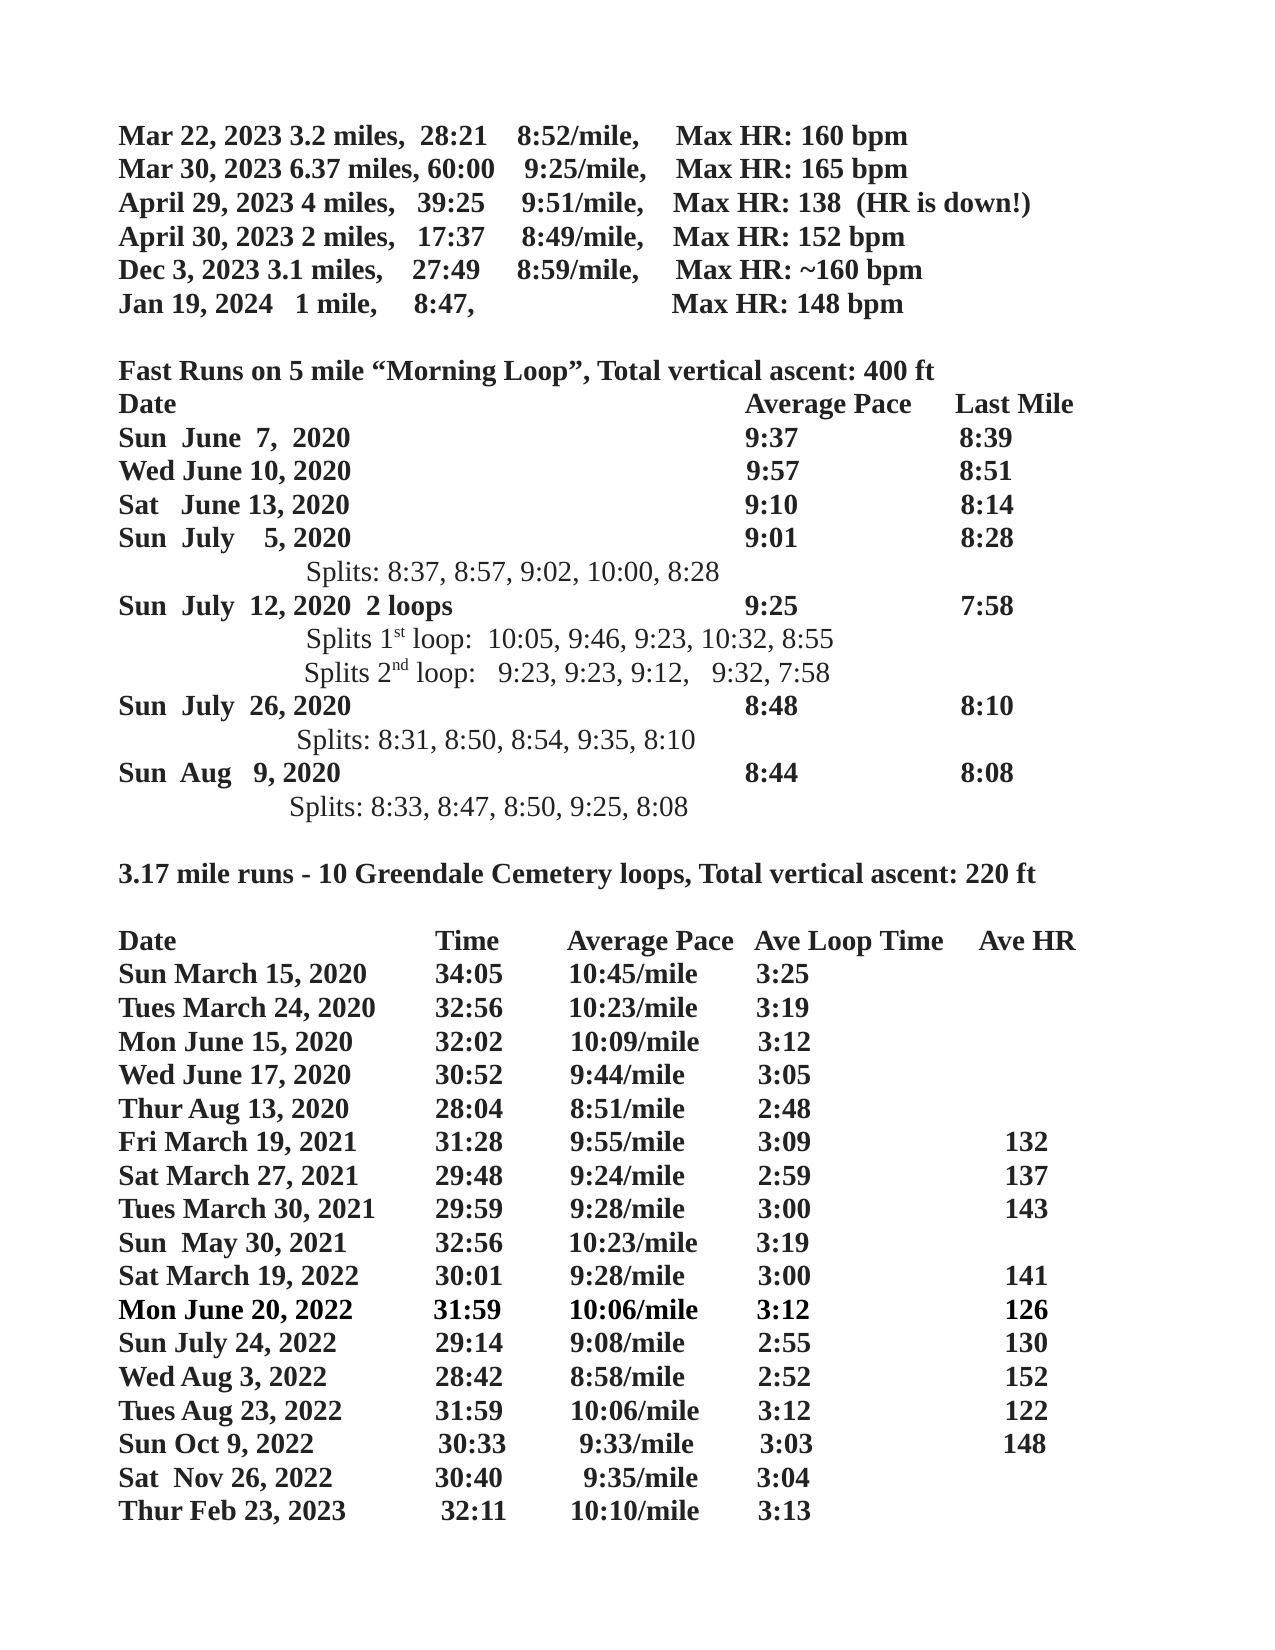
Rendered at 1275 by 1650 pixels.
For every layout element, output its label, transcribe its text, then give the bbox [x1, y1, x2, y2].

text Fast Runs on 5 mile “Morning Loop”, Total vertical ascent: 400 ft [118, 353, 1161, 386]
text Wed Aug 3, 2022 28:42 8:58/mile 2:52 152 [118, 1359, 1161, 1393]
text Sun March 15, 2020 34:05 10:45/mile 3:25 [118, 957, 1161, 990]
text Tues March 24, 2020 32:56 10:23/mile 3:19 [118, 990, 1161, 1024]
text Mar 30, 2023 6.37 miles, 60:00 9:25/mile, Max HR: 165 bpm [118, 152, 1161, 185]
text Fri March 19, 2021 31:28 9:55/mile 3:09 132 [118, 1124, 1161, 1158]
text Sun July 26, 2020 8:48 8:10 Splits: 8:31, 8:50, 8:54, 9:35, 8:10 [118, 688, 1161, 755]
list 3.17 mile runs - 10 Greendale Cemetery loops, Total vertical ascent: 220 ft [118, 856, 1161, 889]
text Thur Feb 23, 2023 32:11 10:10/mile 3:13 [118, 1493, 1161, 1527]
text Tues March 30, 2021 29:59 9:28/mile 3:00 143 [118, 1191, 1161, 1225]
text Thur Aug 13, 2020 28:04 8:51/mile 2:48 [118, 1091, 1161, 1124]
text Sun Aug 9, 2020 8:44 8:08 Splits: 8:33, 8:47, 8:50, 9:25, 8:08 [118, 755, 1161, 822]
text Sun May 30, 2021 32:56 10:23/mile 3:19 [118, 1225, 1161, 1258]
text Sun July 24, 2022 29:14 9:08/mile 2:55 130 [118, 1326, 1161, 1359]
text April 29, 2023 4 miles, 39:25 9:51/mile, Max HR: 138 (HR is down!) [118, 185, 1161, 219]
text Mon June 15, 2020 32:02 10:09/mile 3:12 [118, 1024, 1161, 1057]
text Mon June 20, 2022 31:59 10:06/mile 3:12 126 [118, 1292, 1157, 1326]
text Sun June 7, 2020 9:37 8:39 [118, 420, 1161, 453]
text Dec 3, 2023 3.1 miles, 27:49 8:59/mile, Max HR: ~160 bpm [118, 252, 1161, 286]
text Mar 22, 2023 3.2 miles, 28:21 8:52/mile, Max HR: 160 bpm [118, 118, 1161, 152]
text April 30, 2023 2 miles, 17:37 8:49/mile, Max HR: 152 bpm [118, 219, 1161, 252]
text Sun Oct 9, 2022 30:33 9:33/mile 3:03 148 [118, 1426, 1161, 1460]
text Date Time Average Pace Ave Loop Time Ave HR [118, 923, 1161, 957]
text Sat March 19, 2022 30:01 9:28/mile 3:00 141 [118, 1258, 1161, 1292]
text Wed June 17, 2020 30:52 9:44/mile 3:05 [118, 1057, 1161, 1091]
text Splits 2nd loop: 9:23, 9:23, 9:12, 9:32, 7:58 [118, 655, 1161, 688]
text Wed June 10, 2020 9:57 8:51 [118, 453, 1161, 487]
text Sat Nov 26, 2022 30:40 9:35/mile 3:04 [118, 1460, 1161, 1493]
text Sat June 13, 2020 9:10 8:14 Sun July 5, 2020 9:01 8:28 Splits: 8:37, 8:57, 9:02, 10:00, 8:28 Sun July 12, 2020 2 loops 9:25 7:58 Splits 1st loop: 10:05, 9:46, 9:23, 10:32, 8:55 [118, 487, 1161, 655]
text Tues Aug 23, 2022 31:59 10:06/mile 3:12 122 [118, 1393, 1161, 1426]
text Jan 19, 2024 1 mile, 8:47, Max HR: 148 bpm [118, 286, 1161, 319]
text Date Average Pace Last Mile [118, 386, 1161, 420]
text Sat March 27, 2021 29:48 9:24/mile 2:59 137 [118, 1158, 1161, 1191]
